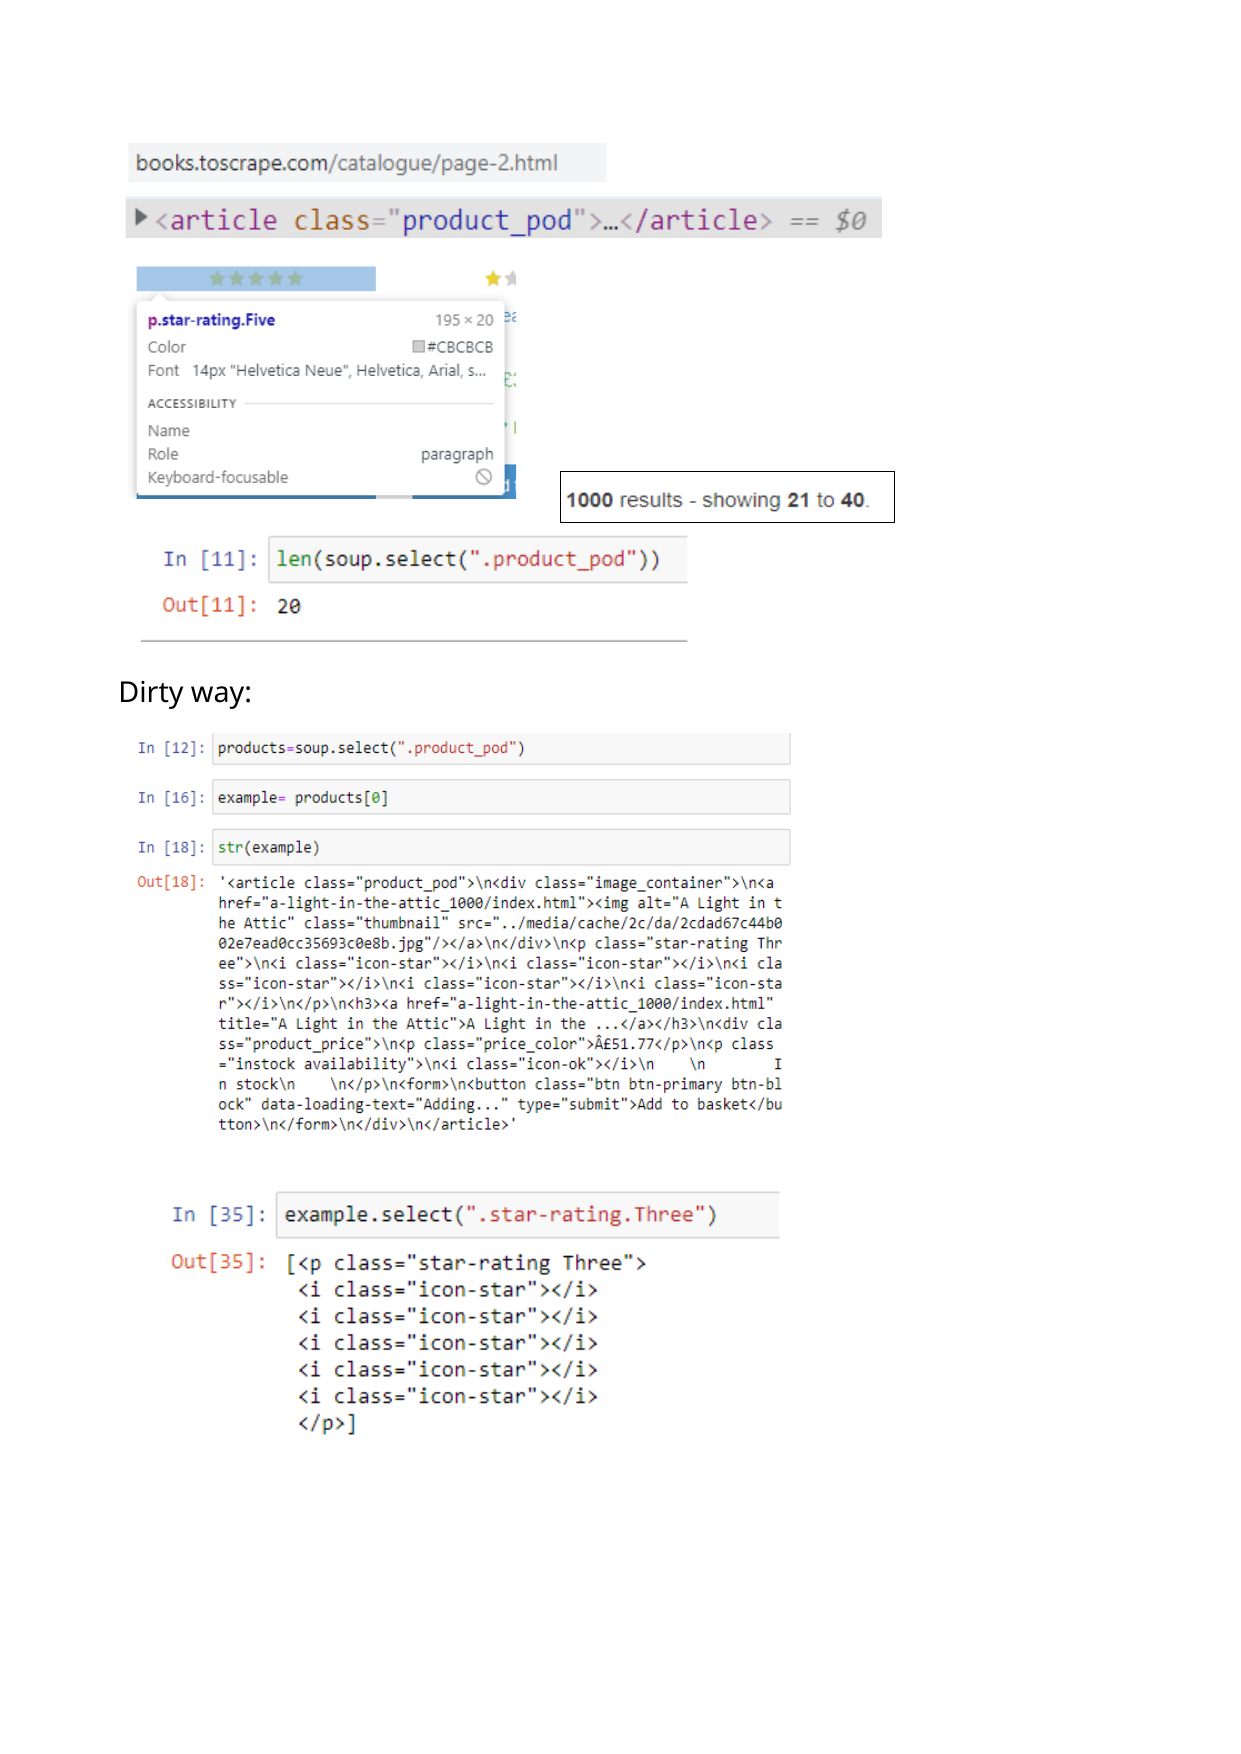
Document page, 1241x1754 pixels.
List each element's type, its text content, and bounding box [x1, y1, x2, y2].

picture [128, 143, 607, 182]
picture [165, 1184, 780, 1441]
text Dirty way: [118, 672, 1122, 711]
picture [140, 533, 688, 642]
picture [125, 196, 882, 238]
picture [127, 258, 517, 499]
picture [562, 473, 891, 520]
picture [119, 733, 803, 1138]
